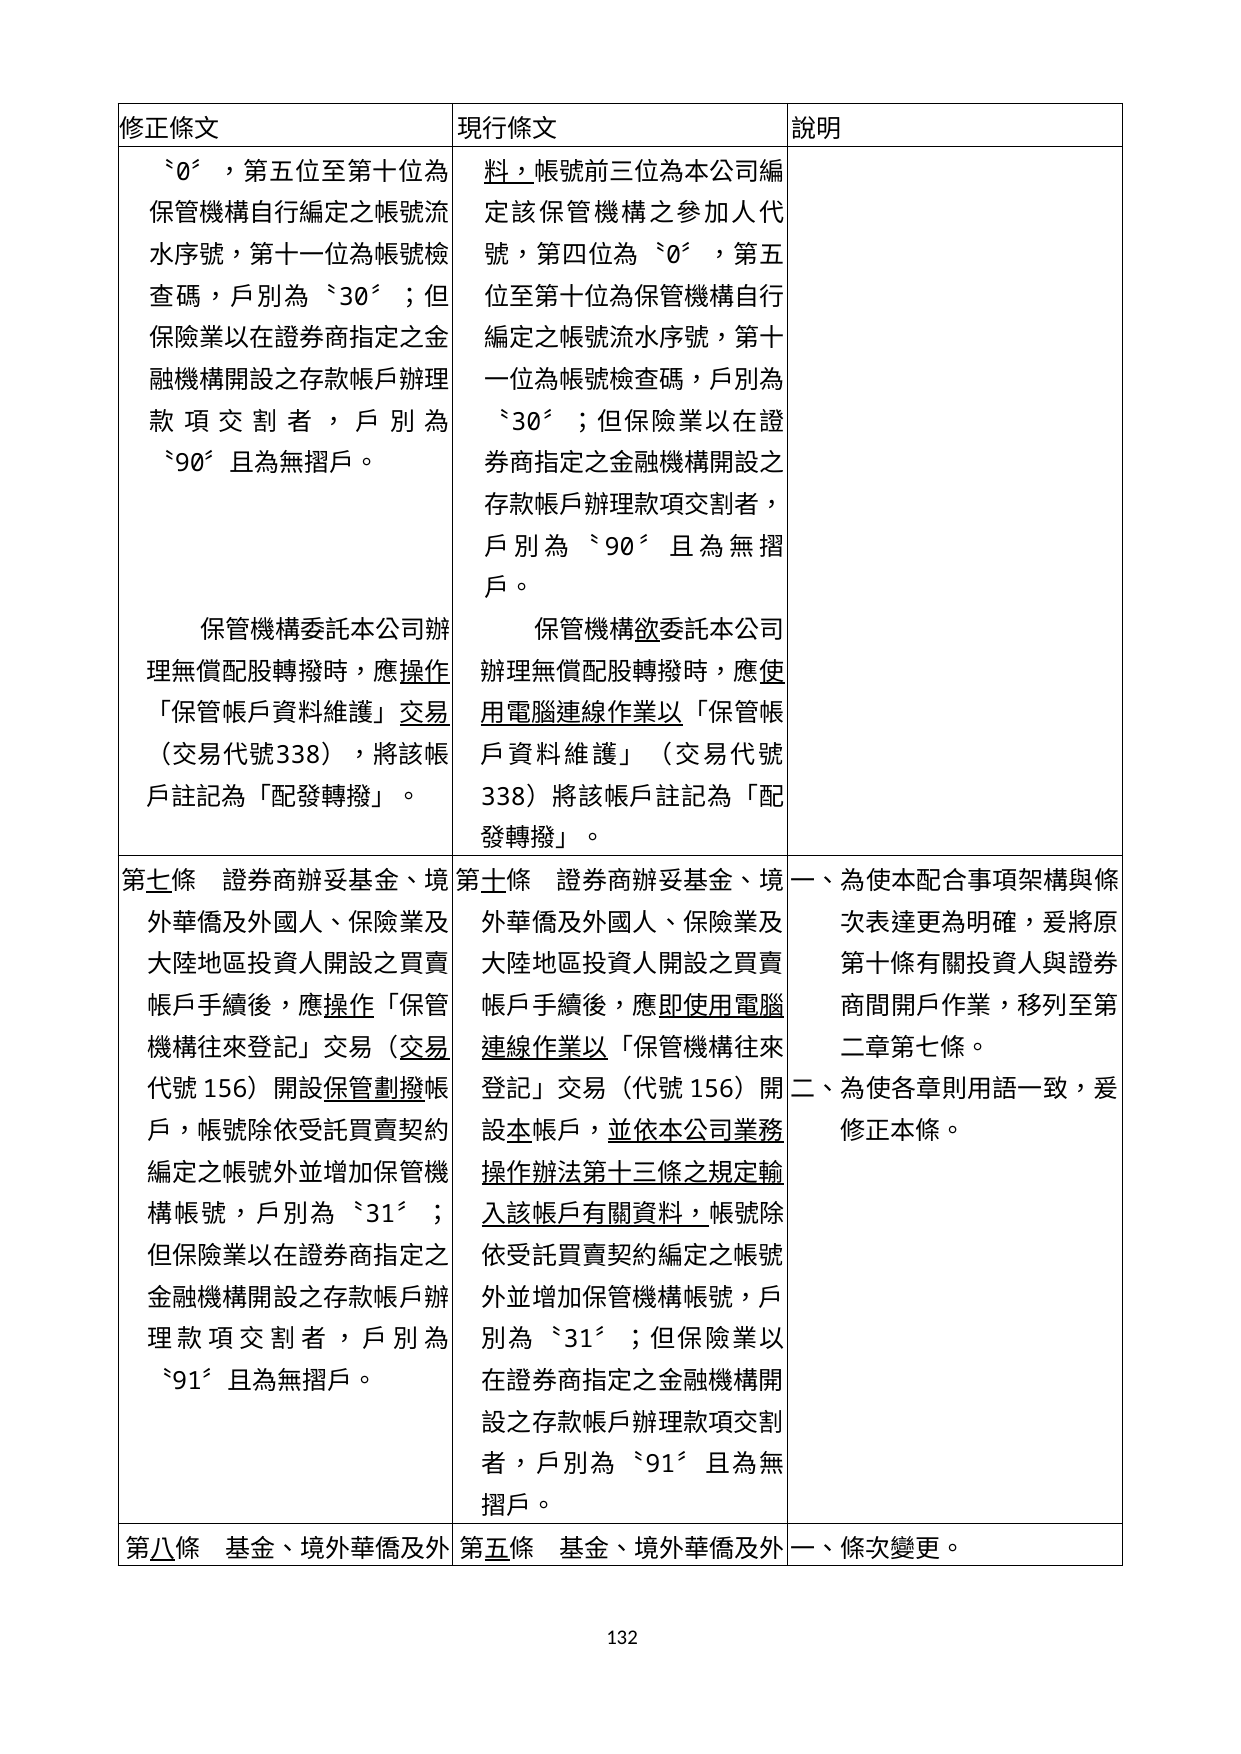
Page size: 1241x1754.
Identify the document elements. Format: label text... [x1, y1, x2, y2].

table_header 說明 [788, 104, 1122, 146]
table_cell 第五條 基金、境外華僑及外 [453, 1524, 787, 1565]
table_cell 第八條 基金、境外華僑及外 [119, 1524, 452, 1565]
table_cell 〝0〞，第五位至第十位為保管機構自行編定之帳號流水序號，第十一位為帳號檢查碼，戶別為〝30〞；但保險業以在證券商指定之金融機構開設之存款帳戶辦理款項交割者，戶別為〝90〞且為無摺戶。 保管機構委託本公司辦理無償配股轉撥時，應操作「保管帳戶資料維護」交易（交易代號338），將該帳戶註記為「配發轉撥」。 [119, 147, 452, 855]
table_cell 一、為使本配合事項架構與條次表達更為明確，爰將原第十條有關投資人與證券商間開戶作業，移列至第二章第七條。 二、為使各章則用語一致，爰修正本條。 [788, 856, 1122, 1523]
table_header 現行條文 [453, 104, 787, 146]
table_cell 料，帳號前三位為本公司編定該保管機構之參加人代號，第四位為〝0〞，第五位至第十位為保管機構自行編定之帳號流水序號，第十一位為帳號檢查碼，戶別為〝30〞；但保險業以在證券商指定之金融機構開設之存款帳戶辦理款項交割者，戶別為〝90〞且為無摺戶。 保管機構欲委託本公司辦理無償配股轉撥時，應使用電腦連線作業以「保管帳戶資料維護」（交易代號338）將該帳戶註記為「配發轉撥」。 [453, 147, 787, 855]
table_cell 第十條 證券商辦妥基金、境外華僑及外國人、保險業及大陸地區投資人開設之買賣帳戶手續後，應即使用電腦連線作業以「保管機構往來登記」交易（代號156）開設本帳戶，並依本公司業務操作辦法第十三條之規定輸入該帳戶有關資料，帳號除依受託買賣契約編定之帳號外並增加保管機構帳號，戶別為〝31〞；但保險業以在證券商指定之金融機構開設之存款帳戶辦理款項交割者，戶別為〝91〞且為無摺戶。 [453, 856, 787, 1523]
table_cell 一、條次變更。 [788, 1524, 1122, 1565]
table_cell 第七條 證券商辦妥基金、境外華僑及外國人、保險業及大陸地區投資人開設之買賣帳戶手續後，應操作「保管機構往來登記」交易（交易代號156）開設保管劃撥帳戶，帳號除依受託買賣契約編定之帳號外並增加保管機構帳號，戶別為〝31〞；但保險業以在證券商指定之金融機構開設之存款帳戶辦理款項交割者，戶別為〝91〞且為無摺戶。 [119, 856, 452, 1523]
table_header 修正條文 [119, 104, 452, 146]
table_cell [788, 147, 1122, 855]
